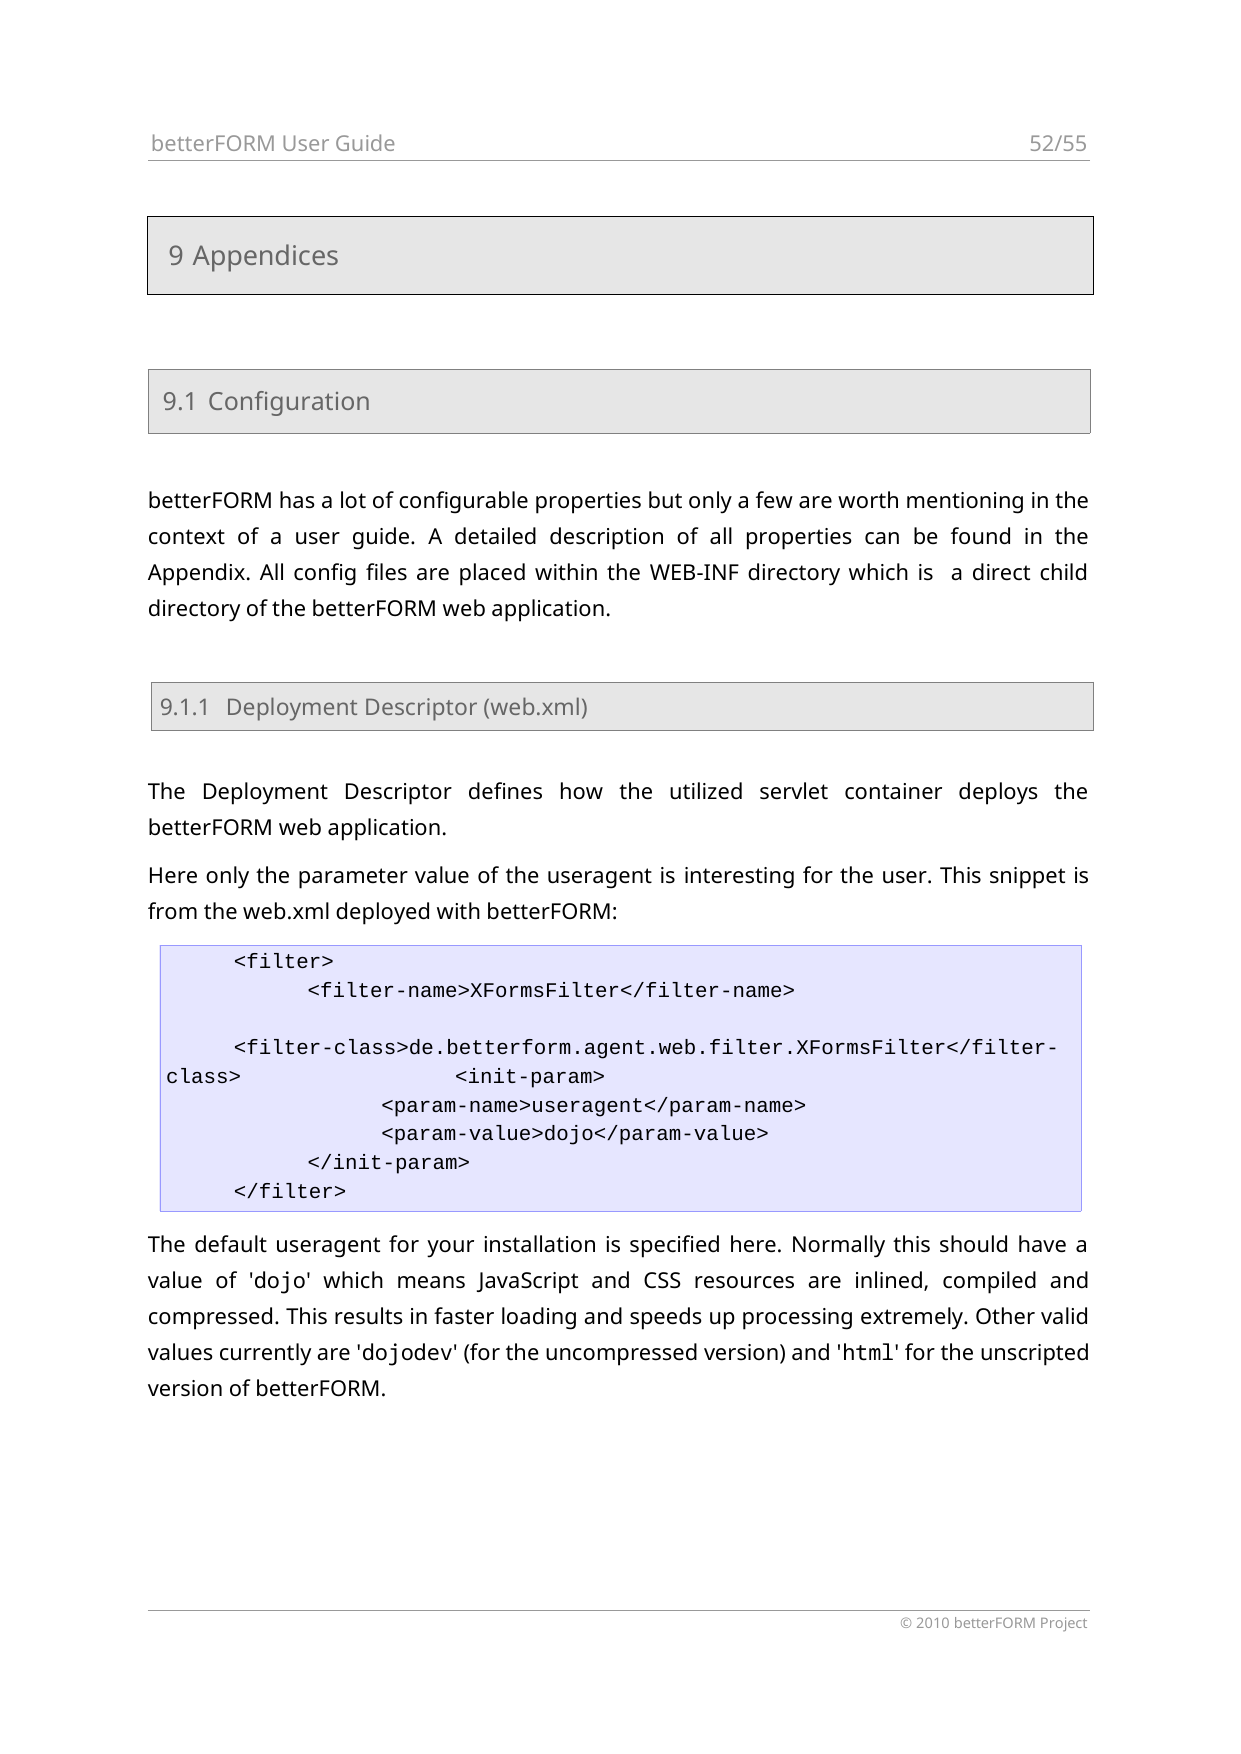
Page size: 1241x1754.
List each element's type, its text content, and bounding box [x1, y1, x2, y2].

subtitle Appendices [148, 217, 1093, 294]
text <filter> <filter-name>XFormsFilter</filter-name> <filter-class>de.betterform.agent.web.filter.XFormsFilter</filter-class> <init-param> <param-name>useragent</param-name> <param-value>dojo</param-value> </init-param> </filter> [161, 946, 1081, 1211]
text The Deployment Descriptor defines how the utilized servlet container deploys the betterFORM web application. [148, 776, 1090, 842]
subtitle Deployment Descriptor (web.xml) [152, 683, 1093, 730]
subtitle Configuration [149, 370, 1090, 433]
text Here only the parameter value of the useragent is interesting for the user. This snippet is from the web.xml deployed with betterFORM: [148, 860, 1090, 926]
text The default useragent for your installation is specified here. Normally this should have a value of 'dojo' which means JavaScript and CSS resources are inlined, compiled and compressed. This results in faster loading and speeds up processing extremely. Other valid values currently are 'dojodev' (for the uncompressed version) and 'html' for the unscripted version of betterFORM. [148, 1229, 1090, 1403]
text betterFORM has a lot of configurable properties but only a few are worth mentioning in the context of a user guide. A detailed description of all properties can be found in the Appendix. All config files are placed within the WEB-INF directory which is a direct child directory of the betterFORM web application. [148, 485, 1090, 623]
